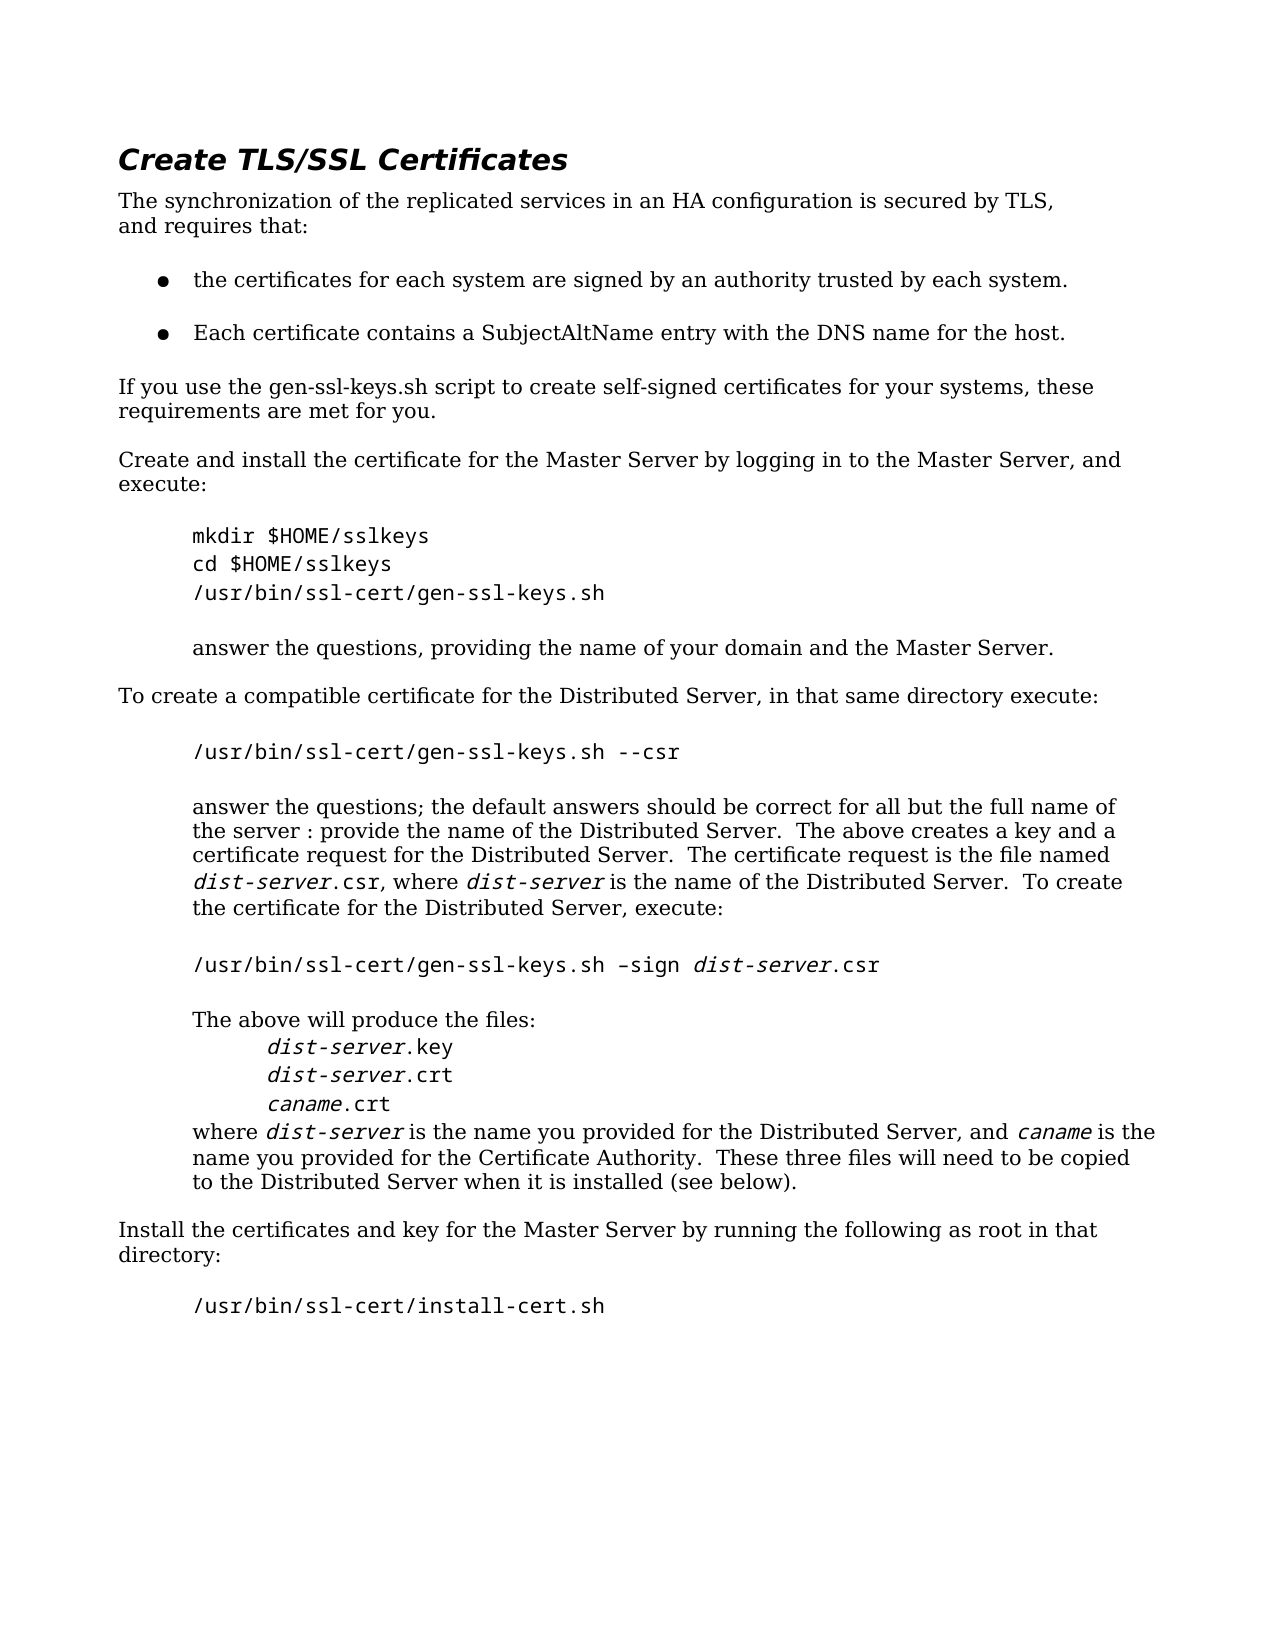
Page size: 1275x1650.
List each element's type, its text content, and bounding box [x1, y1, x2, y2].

subtitle Create TLS/SSL Certificates [118, 143, 1157, 177]
text answer the questions, providing the name of your domain and the Master Server. [192, 636, 1157, 660]
text /usr/bin/ssl-cert/gen-ssl-keys.sh –sign dist-server.csr [192, 950, 1157, 978]
text Install the certificates and key for the Master Server by running the following as root in that directory: [118, 1218, 1157, 1267]
text To create a compatible certificate for the Distributed Server, in that same directory execute: [118, 684, 1157, 708]
list The synchronization of the replicated services in an HA configuration is secured by TLS, and requires that: [118, 189, 1098, 238]
text /usr/bin/ssl-cert/gen-ssl-keys.sh --csr [192, 737, 1157, 765]
text dist-server.key dist-server.crt [266, 1032, 1157, 1089]
text /usr/bin/ssl-cert/install-cert.sh [192, 1291, 1157, 1320]
text cd $HOME/sslkeys /usr/bin/ssl-cert/gen-ssl-keys.sh [192, 549, 1157, 606]
list the certificates for each system are signed by an authority trusted by each system. [156, 268, 1098, 292]
text If you use the gen-ssl-keys.sh script to create self-signed certificates for your systems, these requirements are met for you. [118, 375, 1157, 424]
text The above will produce the files: [192, 1008, 1157, 1032]
text where dist-server is the name you provided for the Distributed Server, and caname is the name you provided for the Certificate Authority. These three files will need to be copied to the Distributed Server when it is installed (see below). [192, 1117, 1157, 1194]
text Create and install the certificate for the Master Server by logging in to the Master Server, and execute: [118, 448, 1157, 496]
text answer the questions; the default answers should be correct for all but the full name of the server : provide the name of the Distributed Server. The above creates a key and a certificate request for the Distributed Server. The certificate request is the file named dist-server.csr, where dist-server is the name of the Distributed Server. To create the certificate for the Distributed Server, execute: [192, 795, 1157, 920]
text caname.crt [266, 1089, 1157, 1117]
text mkdir $HOME/sslkeys [192, 521, 1157, 549]
list Each certificate contains a SubjectAltName entry with the DNS name for the host. [156, 321, 1098, 346]
